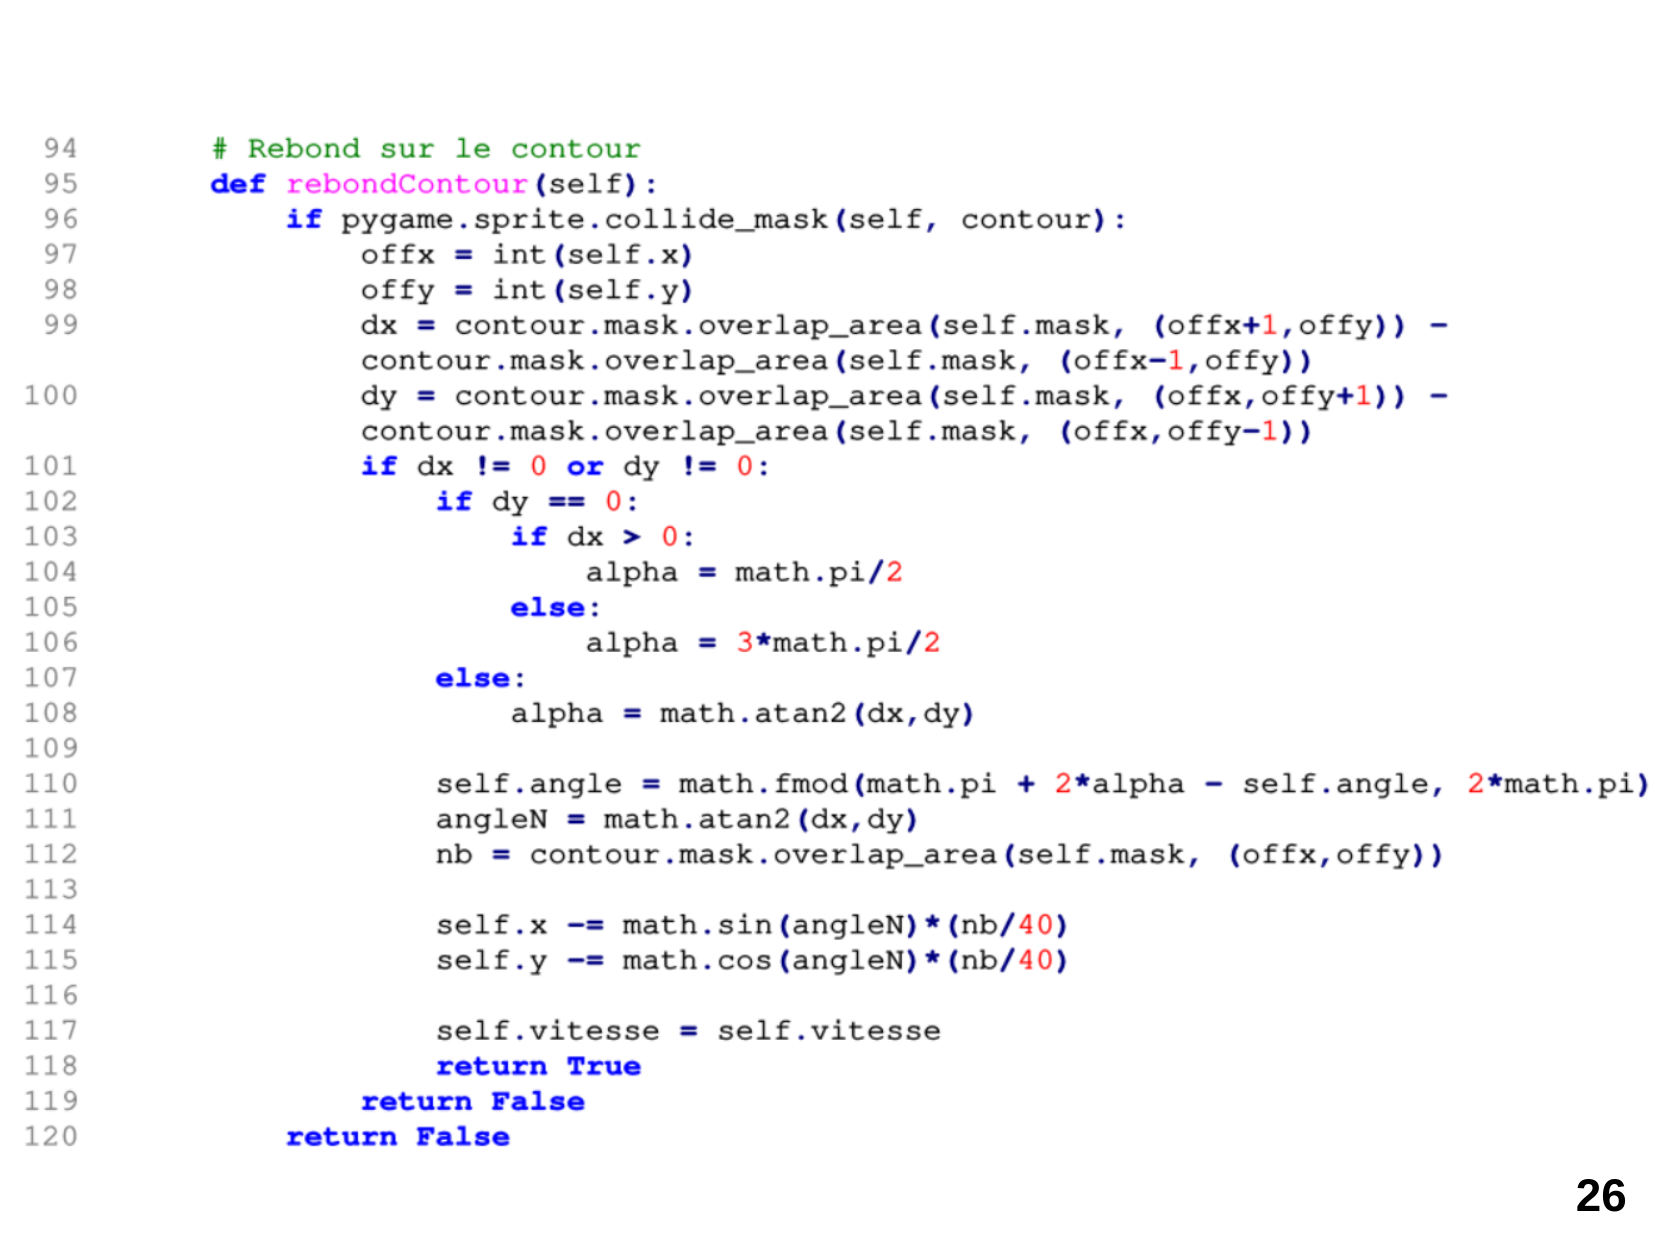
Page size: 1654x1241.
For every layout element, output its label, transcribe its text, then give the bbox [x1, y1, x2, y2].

picture [18, 129, 1654, 1155]
text_box 26 [1561, 1162, 1642, 1229]
